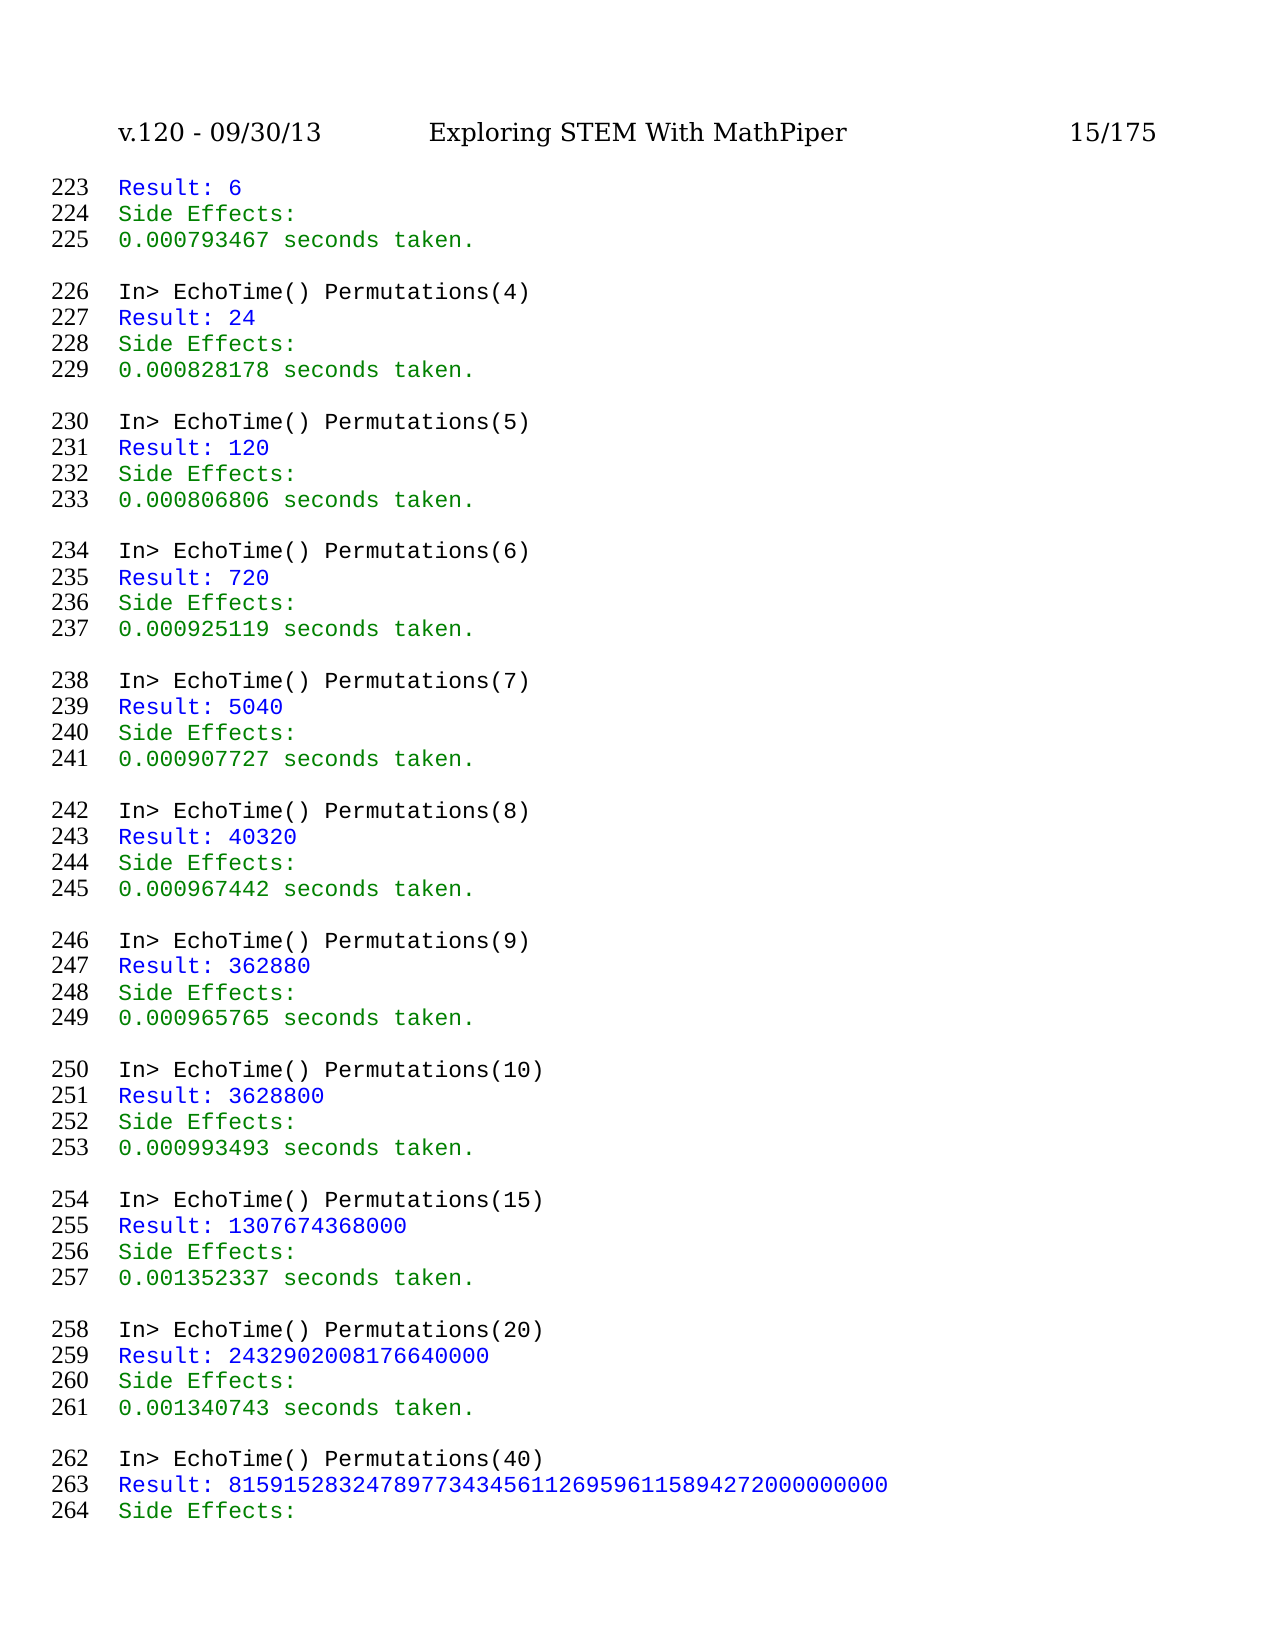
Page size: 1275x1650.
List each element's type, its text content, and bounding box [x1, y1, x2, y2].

text In> EchoTime() Permutations(6) [118, 540, 1157, 566]
text Side Effects: [118, 1370, 1157, 1396]
text Result: 3628800 [118, 1084, 1157, 1111]
text In> EchoTime() Permutations(5) [118, 410, 1157, 436]
text 0.000828178 seconds taken. [118, 358, 1157, 384]
text Side Effects: [118, 721, 1157, 747]
text In> EchoTime() Permutations(20) [118, 1318, 1157, 1344]
text Result: 24 [118, 306, 1157, 332]
text In> EchoTime() Permutations(4) [118, 281, 1157, 306]
text In> EchoTime() Permutations(40) [118, 1448, 1157, 1474]
text Side Effects: [118, 1111, 1157, 1136]
text 0.000925119 seconds taken. [118, 618, 1157, 644]
text 0.000967442 seconds taken. [118, 877, 1157, 903]
text Side Effects: [118, 203, 1157, 229]
text Result: 6 [118, 177, 1157, 203]
text 0.001340743 seconds taken. [118, 1396, 1157, 1422]
text 0.001352337 seconds taken. [118, 1266, 1157, 1292]
text Side Effects: [118, 332, 1157, 358]
text 0.000806806 seconds taken. [118, 488, 1157, 514]
text 0.000907727 seconds taken. [118, 747, 1157, 773]
text In> EchoTime() Permutations(10) [118, 1059, 1157, 1084]
text 0.000793467 seconds taken. [118, 229, 1157, 254]
text 0.000993493 seconds taken. [118, 1136, 1157, 1162]
text Side Effects: [118, 592, 1157, 618]
text Result: 40320 [118, 825, 1157, 851]
text Side Effects: [118, 981, 1157, 1007]
text Side Effects: [118, 1240, 1157, 1266]
text 0.000965765 seconds taken. [118, 1007, 1157, 1033]
text In> EchoTime() Permutations(15) [118, 1188, 1157, 1214]
text Result: 720 [118, 566, 1157, 592]
text Result: 120 [118, 436, 1157, 462]
text Result: 5040 [118, 696, 1157, 721]
text Result: 2432902008176640000 [118, 1344, 1157, 1370]
text In> EchoTime() Permutations(9) [118, 929, 1157, 955]
text Side Effects: [118, 851, 1157, 877]
text In> EchoTime() Permutations(7) [118, 669, 1157, 696]
text In> EchoTime() Permutations(8) [118, 799, 1157, 825]
text Side Effects: [118, 462, 1157, 488]
text Side Effects: [118, 1499, 1157, 1526]
text Result: 815915283247897734345611269596115894272000000000 [118, 1474, 1157, 1499]
text Result: 1307674368000 [118, 1214, 1157, 1240]
text Result: 362880 [118, 955, 1157, 981]
